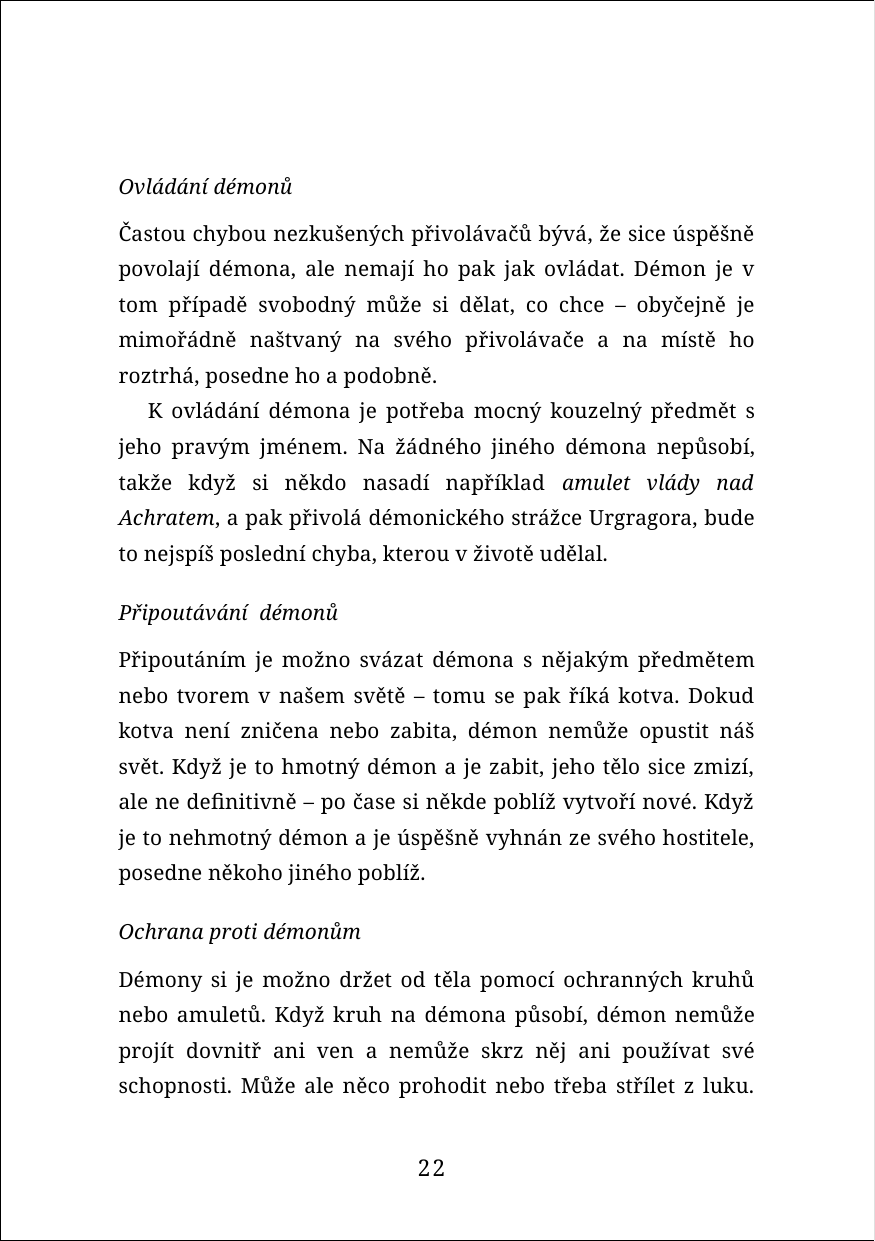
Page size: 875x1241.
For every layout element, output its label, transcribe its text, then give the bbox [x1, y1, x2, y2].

text Častou chybou nezkušených přivolávačů bývá, že sice úspěšně povolají démona, ale nemají ho pak jak ovládat. Démon je v tom případě svobodný může si dělat, co chce – obyčejně je mimořádně naštvaný na svého přivolávače a na místě ho roztrhá, posedne ho a podobně. K ovládání démona je potřeba mocný kouzelný předmět s jeho pravým jménem. Na žádného jiného démona nepůsobí, takže když si někdo nasadí například amulet vlády nad Achratem, a pak přivolá démonického strážce Urgragora, bude to nejspíš poslední chyba, kterou v životě udělal. [118, 219, 756, 567]
text Démony si je možno držet od těla pomocí ochranných kruhů nebo amuletů. Když kruh na démona působí, démon nemůže projít dovnitř ani ven a nemůže skrz něj ani používat své schopnosti. Může ale něco prohodit nebo třeba střílet z luku. [118, 965, 756, 1100]
text Ovládání démonů [118, 172, 756, 200]
text Ochrana proti démonům [118, 917, 756, 946]
text Připoutáním je možno svázat démona s nějakým předmětem nebo tvorem v našem světě – tomu se pak říká kotva. Dokud kotva není zničena nebo zabita, démon nemůže opustit náš svět. Když je to hmotný démon a je zabit, jeho tělo sice zmizí, ale ne definitivně – po čase si někde poblíž vytvoří nové. Když je to nehmotný démon a je úspěšně vyhnán ze svého hostitele, posedne někoho jiného poblíž. [118, 645, 756, 887]
text Připoutávání démonů [118, 598, 756, 626]
